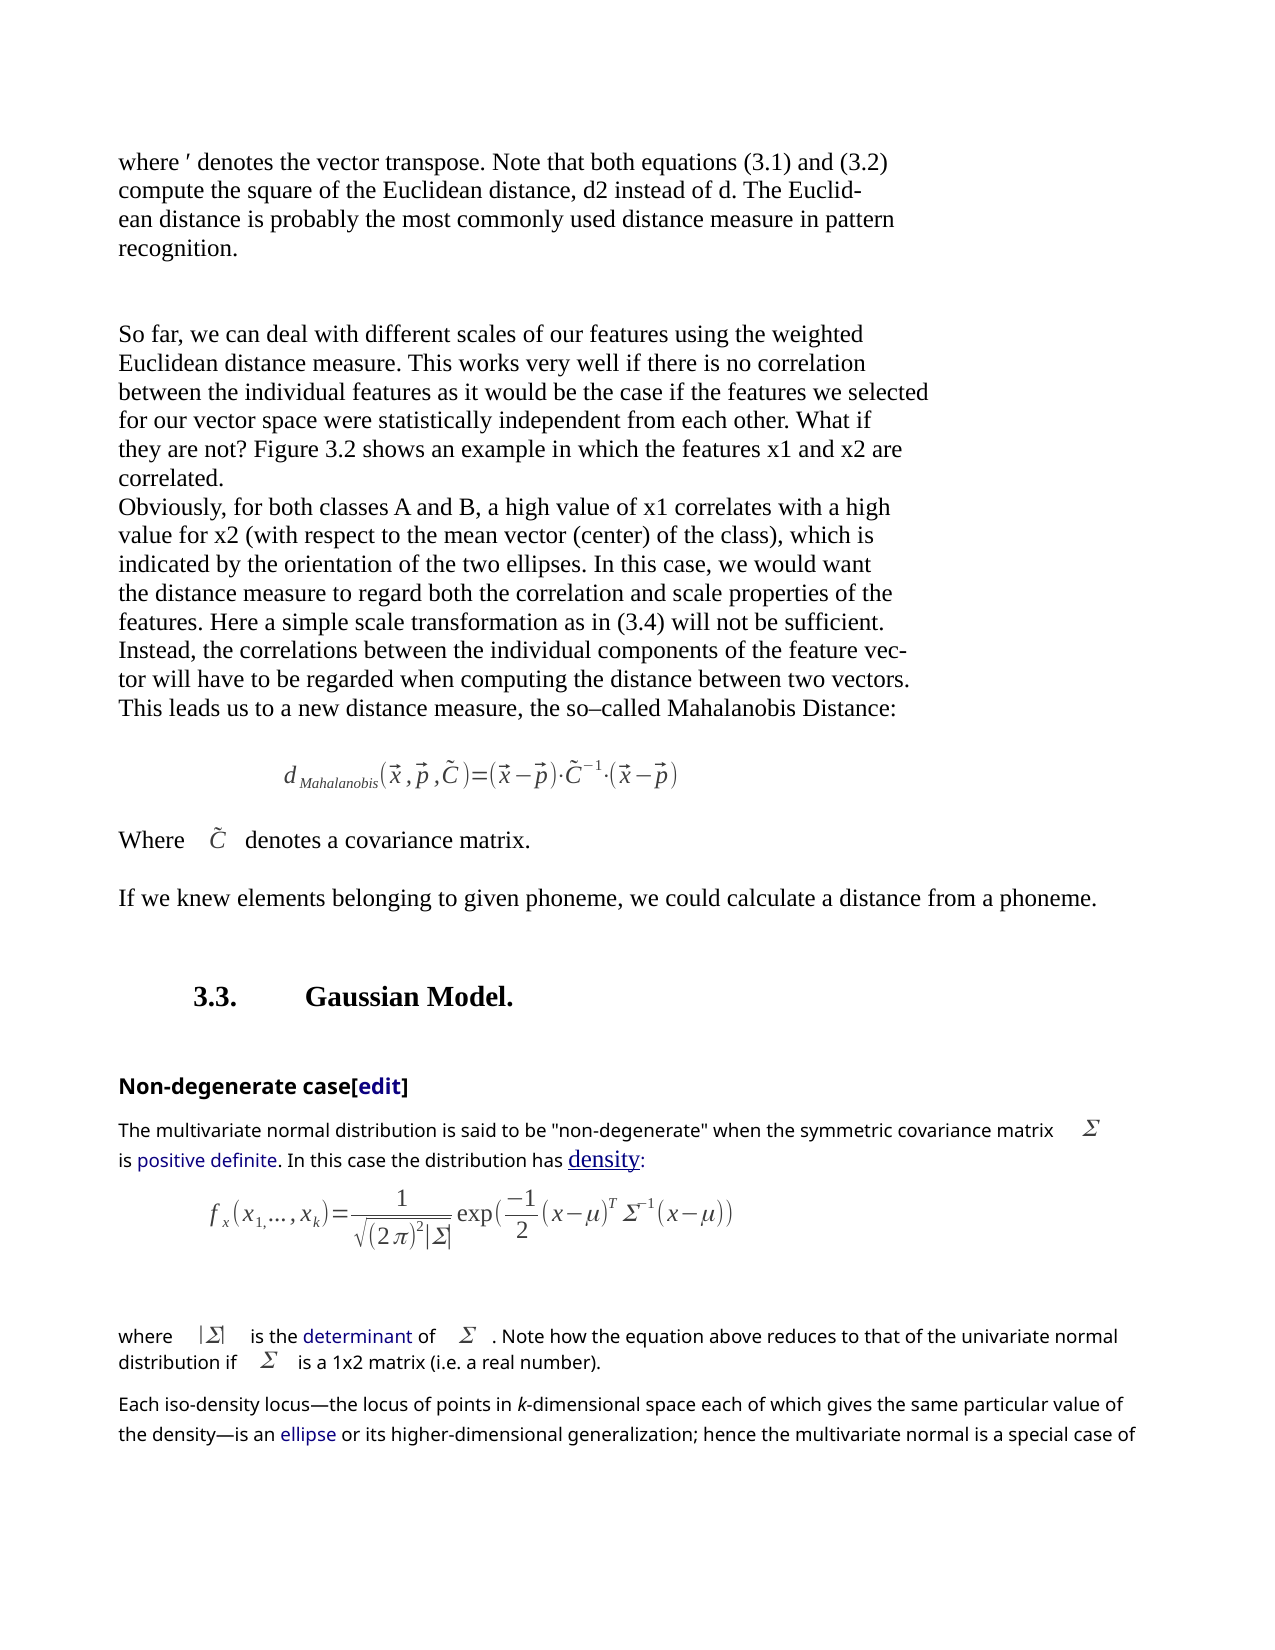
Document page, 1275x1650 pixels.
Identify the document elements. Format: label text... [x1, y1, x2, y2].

text So far, we can deal with different scales of our features using the weighted [118, 319, 1157, 348]
text This leads us to a new distance measure, the so–called Mahalanobis Distance: [118, 693, 1157, 722]
text features. Here a simple scale transformation as in (3.4) will not be sufficient. [118, 607, 1157, 636]
text Instead, the correlations between the individual components of the feature vec- [118, 636, 1157, 664]
text between the individual features as it would be the case if the features we selected [118, 377, 1157, 406]
text indicated by the orientation of the two ellipses. In this case, we would want [118, 549, 1157, 578]
text where ′ denotes the vector transpose. Note that both equations (3.1) and (3.2) [118, 147, 1157, 176]
text The multivariate normal distribution is said to be "non-degenerate" when the symmetric covariance matrix is positive definite. In this case the distribution has density: [118, 1113, 1157, 1172]
text Obviously, for both classes A and B, a high value of x1 correlates with a high [118, 492, 1157, 521]
text recognition. [118, 233, 1157, 262]
text for our vector space were statistically independent from each other. What if [118, 406, 1157, 434]
text correlated. [118, 463, 1157, 492]
text where is the determinant of . Note how the equation above reduces to that of the univariate normal distribution if is a 1x2 matrix (i.e. a real number). [118, 1323, 1157, 1374]
text value for x2 (with respect to the mean vector (center) of the class), which is [118, 521, 1157, 549]
text tor will have to be regarded when computing the distance between two vectors. [118, 664, 1157, 693]
text they are not? Figure 3.2 shows an example in which the features x1 and x2 are [118, 434, 1157, 463]
text ean distance is probably the most commonly used distance measure in pattern [118, 204, 1157, 233]
text Euclidean distance measure. This works very well if there is no correlation [118, 348, 1157, 377]
text the distance measure to regard both the correlation and scale properties of the [118, 578, 1157, 607]
text compute the square of the Euclidean distance, d2 instead of d. The Euclid- [118, 176, 1157, 204]
subtitle Non-degenerate case[edit] [118, 1071, 1157, 1101]
text If we knew elements belonging to given phoneme, we could calculate a distance from a phoneme. [118, 883, 1157, 912]
list Gaussian Model. [193, 979, 1157, 1012]
text Where denotes a covariance matrix. [118, 825, 1157, 854]
text Each iso-density locus—the locus of points in k-dimensional space each of which gives the same particular value of the density—is an ellipse or its higher-dimensional generalization; hence the multivariate normal is a special case of [118, 1387, 1157, 1446]
